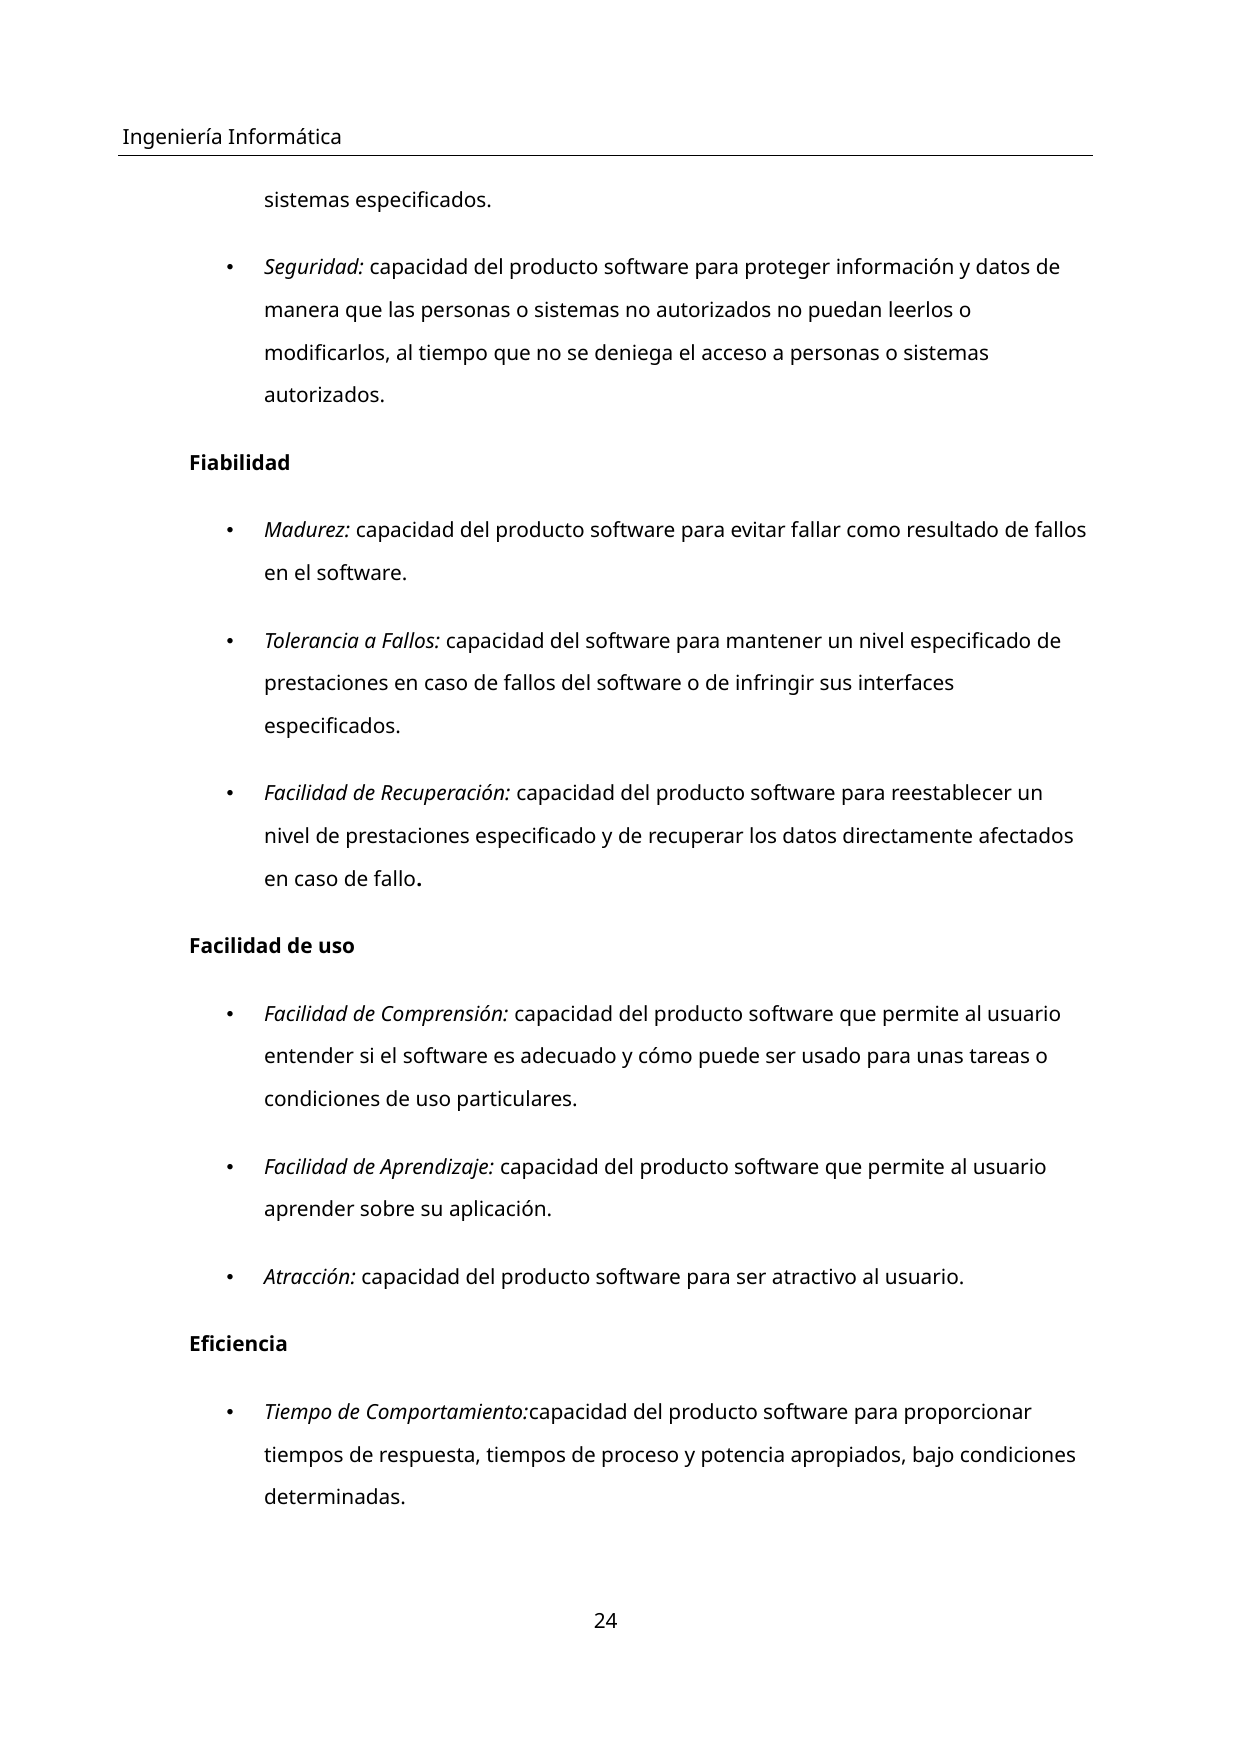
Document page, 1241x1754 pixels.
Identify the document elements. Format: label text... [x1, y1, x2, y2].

list Atracción: capacidad del producto software para ser atractivo al usuario. [226, 1262, 1093, 1290]
text Fiabilidad [118, 448, 1093, 476]
list Tolerancia a Fallos: capacidad del software para mantener un nivel especificado de prestaciones en caso de fallos del software o de infringir sus interfaces especificados. [226, 626, 1093, 739]
list Seguridad: capacidad del producto software para proteger información y datos de manera que las personas o sistemas no autorizados no puedan leerlos o modificarlos, al tiempo que no se deniega el acceso a personas o sistemas autorizados. [226, 252, 1093, 409]
list Madurez: capacidad del producto software para evitar fallar como resultado de fallos en el software. [226, 516, 1093, 587]
list Facilidad de Aprendizaje: capacidad del producto software que permite al usuario aprender sobre su aplicación. [226, 1152, 1093, 1223]
list Facilidad de Comprensión: capacidad del producto software que permite al usuario entender si el software es adecuado y cómo puede ser usado para unas tareas o condiciones de uso particulares. [226, 999, 1093, 1113]
text Facilidad de uso [118, 931, 1093, 960]
list Tiempo de Comportamiento:capacidad del producto software para proporcionar tiempos de respuesta, tiempos de proceso y potencia apropiados, bajo condiciones determinadas. [226, 1397, 1093, 1511]
list sistemas especificados. [226, 185, 1093, 213]
list Facilidad de Recuperación: capacidad del producto software para reestablecer un nivel de prestaciones especificado y de recuperar los datos directamente afectados en caso de fallo. [226, 778, 1093, 892]
text Eficiencia [118, 1329, 1093, 1358]
